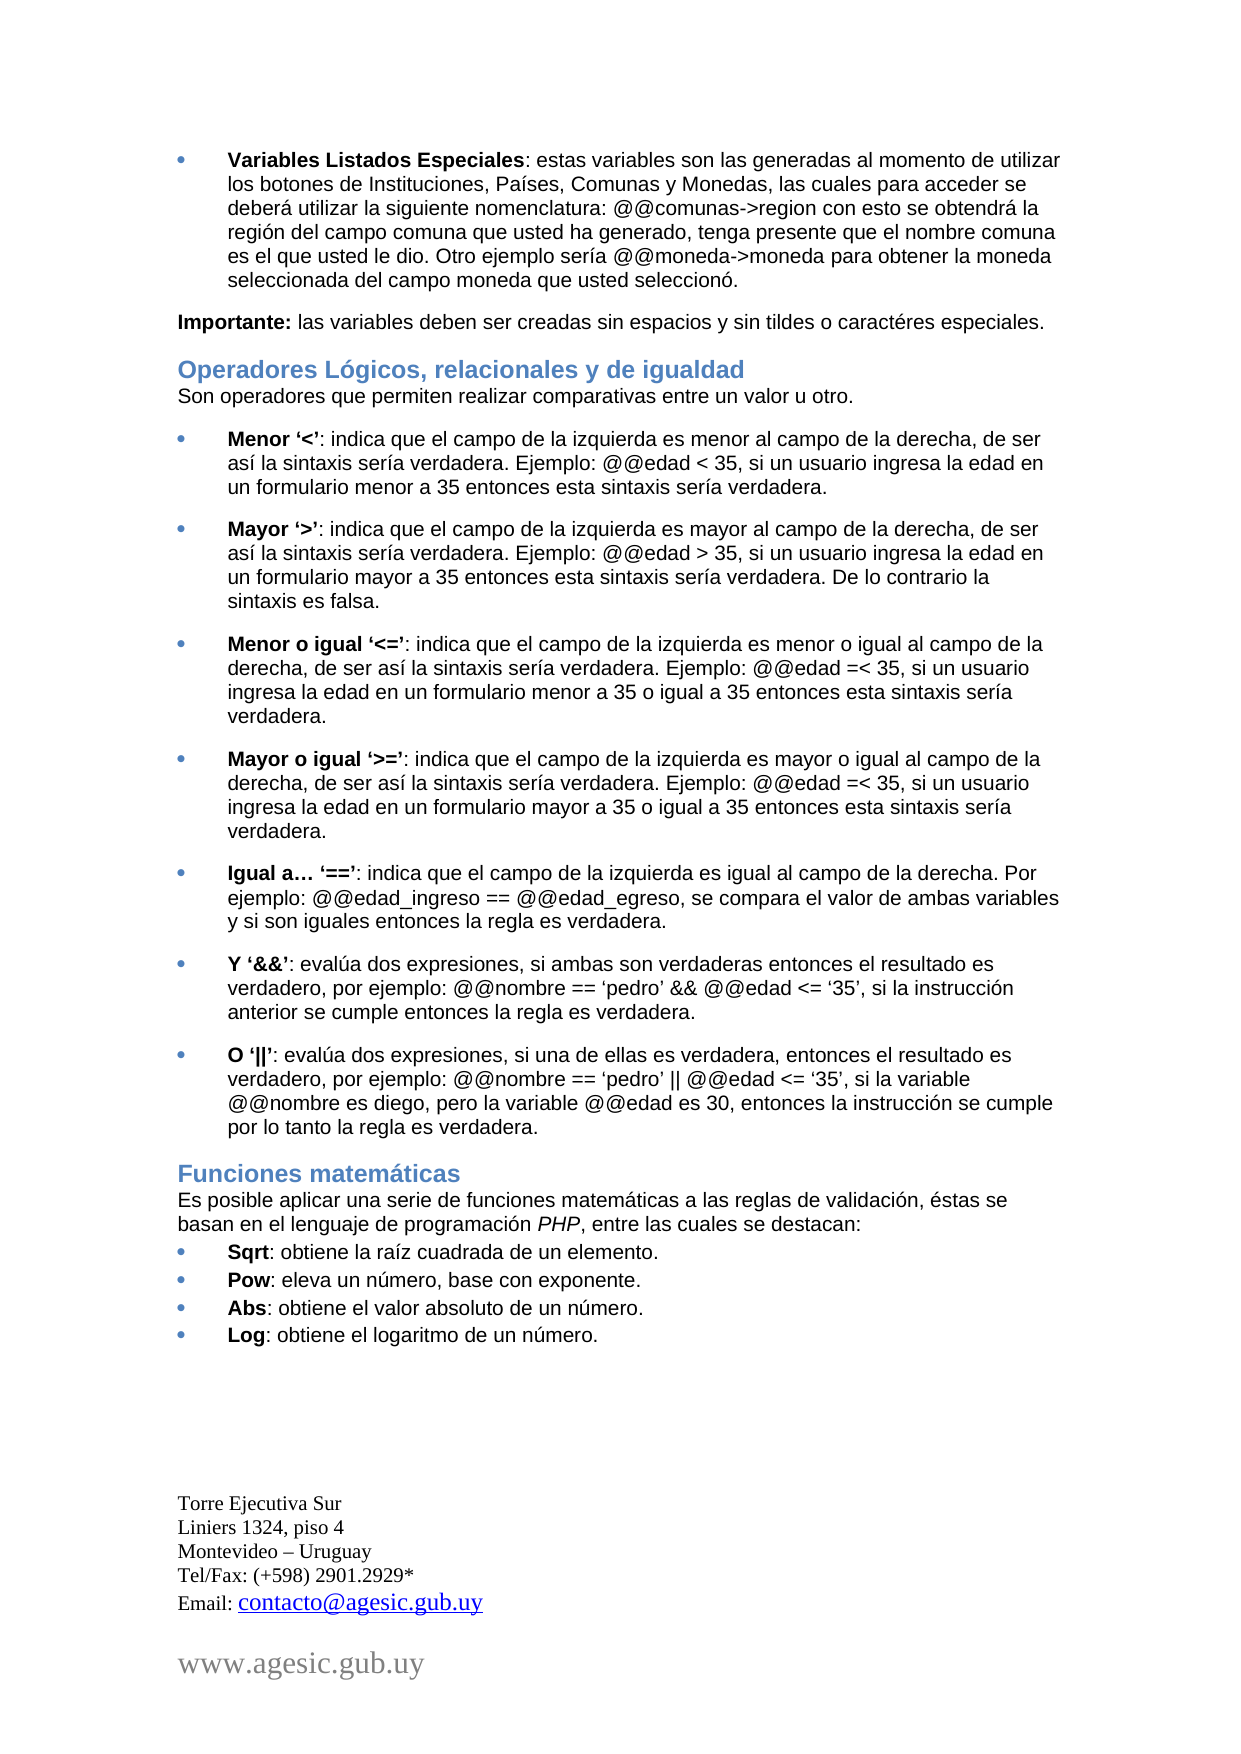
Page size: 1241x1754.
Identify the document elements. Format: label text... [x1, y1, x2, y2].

text Importante: las variables deben ser creadas sin espacios y sin tildes o caractéres especiales. [177, 310, 1063, 334]
text Son operadores que permiten realizar comparativas entre un valor u otro. [177, 384, 1063, 408]
subtitle Funciones matemáticas [177, 1159, 1063, 1188]
list O ‘||’: evalúa dos expresiones, si una de ellas es verdadera, entonces el resultado es verdadero, por ejemplo: @@nombre == ‘pedro’ || @@edad <= ‘35’, si la variable @@nombre es diego, pero la variable @@edad es 30, entonces la instrucción se cumple por lo tanto la regla es verdadera. [177, 1043, 1063, 1139]
list Igual a… ‘==’: indica que el campo de la izquierda es igual al campo de la derecha. Por ejemplo: @@edad_ingreso == @@edad_egreso, se compara el valor de ambas variables y si son iguales entonces la regla es verdadera. [177, 861, 1063, 933]
list Mayor ‘>’: indica que el campo de la izquierda es mayor al campo de la derecha, de ser así la sintaxis sería verdadera. Ejemplo: @@edad > 35, si un usuario ingresa la edad en un formulario mayor a 35 entonces esta sintaxis sería verdadera. De lo contrario la sintaxis es falsa. [177, 517, 1063, 613]
list Y ‘&&’: evalúa dos expresiones, si ambas son verdaderas entonces el resultado es verdadero, por ejemplo: @@nombre == ‘pedro’ && @@edad <= ‘35’, si la instrucción anterior se cumple entonces la regla es verdadera. [177, 952, 1063, 1024]
list Sqrt: obtiene la raíz cuadrada de un elemento. [177, 1240, 1063, 1264]
list Menor o igual ‘<=’: indica que el campo de la izquierda es menor o igual al campo de la derecha, de ser así la sintaxis sería verdadera. Ejemplo: @@edad =< 35, si un usuario ingresa la edad en un formulario menor a 35 o igual a 35 entonces esta sintaxis sería verdadera. [177, 632, 1063, 728]
text Es posible aplicar una serie de funciones matemáticas a las reglas de validación, éstas se basan en el lenguaje de programación PHP, entre las cuales se destacan: [177, 1188, 1063, 1236]
list Variables Listados Especiales: estas variables son las generadas al momento de utilizar los botones de Instituciones, Países, Comunas y Monedas, las cuales para acceder se deberá utilizar la siguiente nomenclatura: @@comunas->region con esto se obtendrá la región del campo comuna que usted ha generado, tenga presente que el nombre comuna es el que usted le dio. Otro ejemplo sería @@moneda->moneda para obtener la moneda seleccionada del campo moneda que usted seleccionó. [177, 148, 1063, 291]
list Log: obtiene el logaritmo de un número. [177, 1323, 1063, 1347]
list Mayor o igual ‘>=’: indica que el campo de la izquierda es mayor o igual al campo de la derecha, de ser así la sintaxis sería verdadera. Ejemplo: @@edad =< 35, si un usuario ingresa la edad en un formulario mayor a 35 o igual a 35 entonces esta sintaxis sería verdadera. [177, 747, 1063, 842]
list Menor ‘<’: indica que el campo de la izquierda es menor al campo de la derecha, de ser así la sintaxis sería verdadera. Ejemplo: @@edad < 35, si un usuario ingresa la edad en un formulario menor a 35 entonces esta sintaxis sería verdadera. [177, 426, 1063, 498]
list Pow: eleva un número, base con exponente. [177, 1268, 1063, 1292]
subtitle Operadores Lógicos, relacionales y de igualdad [177, 355, 1063, 384]
list Abs: obtiene el valor absoluto de un número. [177, 1296, 1063, 1319]
